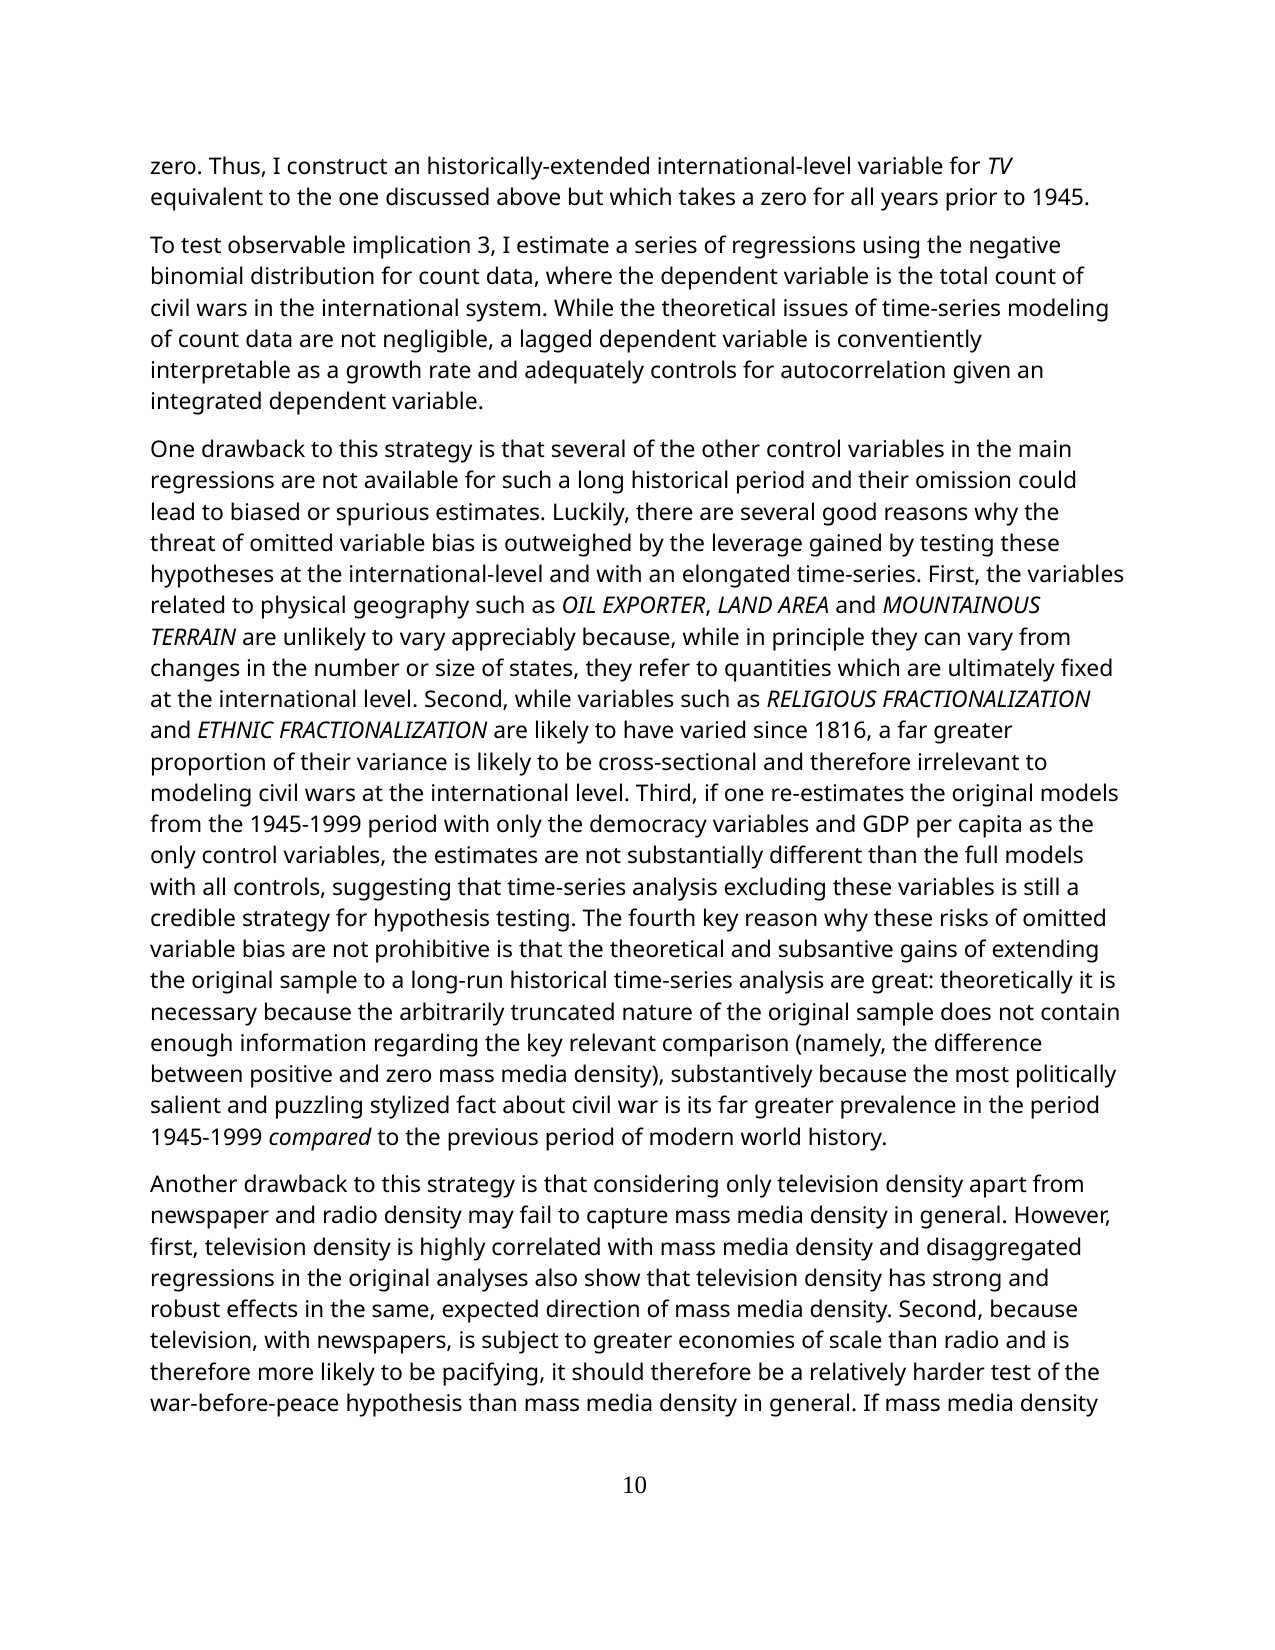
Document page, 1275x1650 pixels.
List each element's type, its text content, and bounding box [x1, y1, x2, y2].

text To test observable implication 3, I estimate a series of regressions using the negative binomial distribution for count data, where the dependent variable is the total count of civil wars in the international system. While the theoretical issues of time-series modeling of count data are not negligible, a lagged dependent variable is conventiently interpretable as a growth rate and adequately controls for autocorrelation given an integrated dependent variable. [150, 229, 1125, 416]
text Another drawback to this strategy is that considering only television density apart from newspaper and radio density may fail to capture mass media density in general. However, first, television density is highly correlated with mass media density and disaggregated regressions in the original analyses also show that television density has strong and robust effects in the same, expected direction of mass media density. Second, because television, with newspapers, is subject to greater economies of scale than radio and is therefore more likely to be pacifying, it should therefore be a relatively harder test of the war-before-peace hypothesis than mass media density in general. If mass media density [150, 1168, 1125, 1418]
text zero. Thus, I construct an historically-extended international-level variable for TV equivalent to the one discussed above but which takes a zero for all years prior to 1945. [150, 150, 1125, 212]
text One drawback to this strategy is that several of the other control variables in the main regressions are not available for such a long historical period and their omission could lead to biased or spurious estimates. Luckily, there are several good reasons why the threat of omitted variable bias is outweighed by the leverage gained by testing these hypotheses at the international-level and with an elongated time-series. First, the variables related to physical geography such as OIL EXPORTER, LAND AREA and MOUNTAINOUS TERRAIN are unlikely to vary appreciably because, while in principle they can vary from changes in the number or size of states, they refer to quantities which are ultimately fixed at the international level. Second, while variables such as RELIGIOUS FRACTIONALIZATION and ETHNIC FRACTIONALIZATION are likely to have varied since 1816, a far greater proportion of their variance is likely to be cross-sectional and therefore irrelevant to modeling civil wars at the international level. Third, if one re-estimates the original models from the 1945-1999 period with only the democracy variables and GDP per capita as the only control variables, the estimates are not substantially different than the full models with all controls, suggesting that time-series analysis excluding these variables is still a credible strategy for hypothesis testing. The fourth key reason why these risks of omitted variable bias are not prohibitive is that the theoretical and subsantive gains of extending the original sample to a long-run historical time-series analysis are great: theoretically it is necessary because the arbitrarily truncated nature of the original sample does not contain enough information regarding the key relevant comparison (namely, the difference between positive and zero mass media density), substantively because the most politically salient and puzzling stylized fact about civil war is its far greater prevalence in the period 1945-1999 compared to the previous period of modern world history. [150, 433, 1125, 1152]
